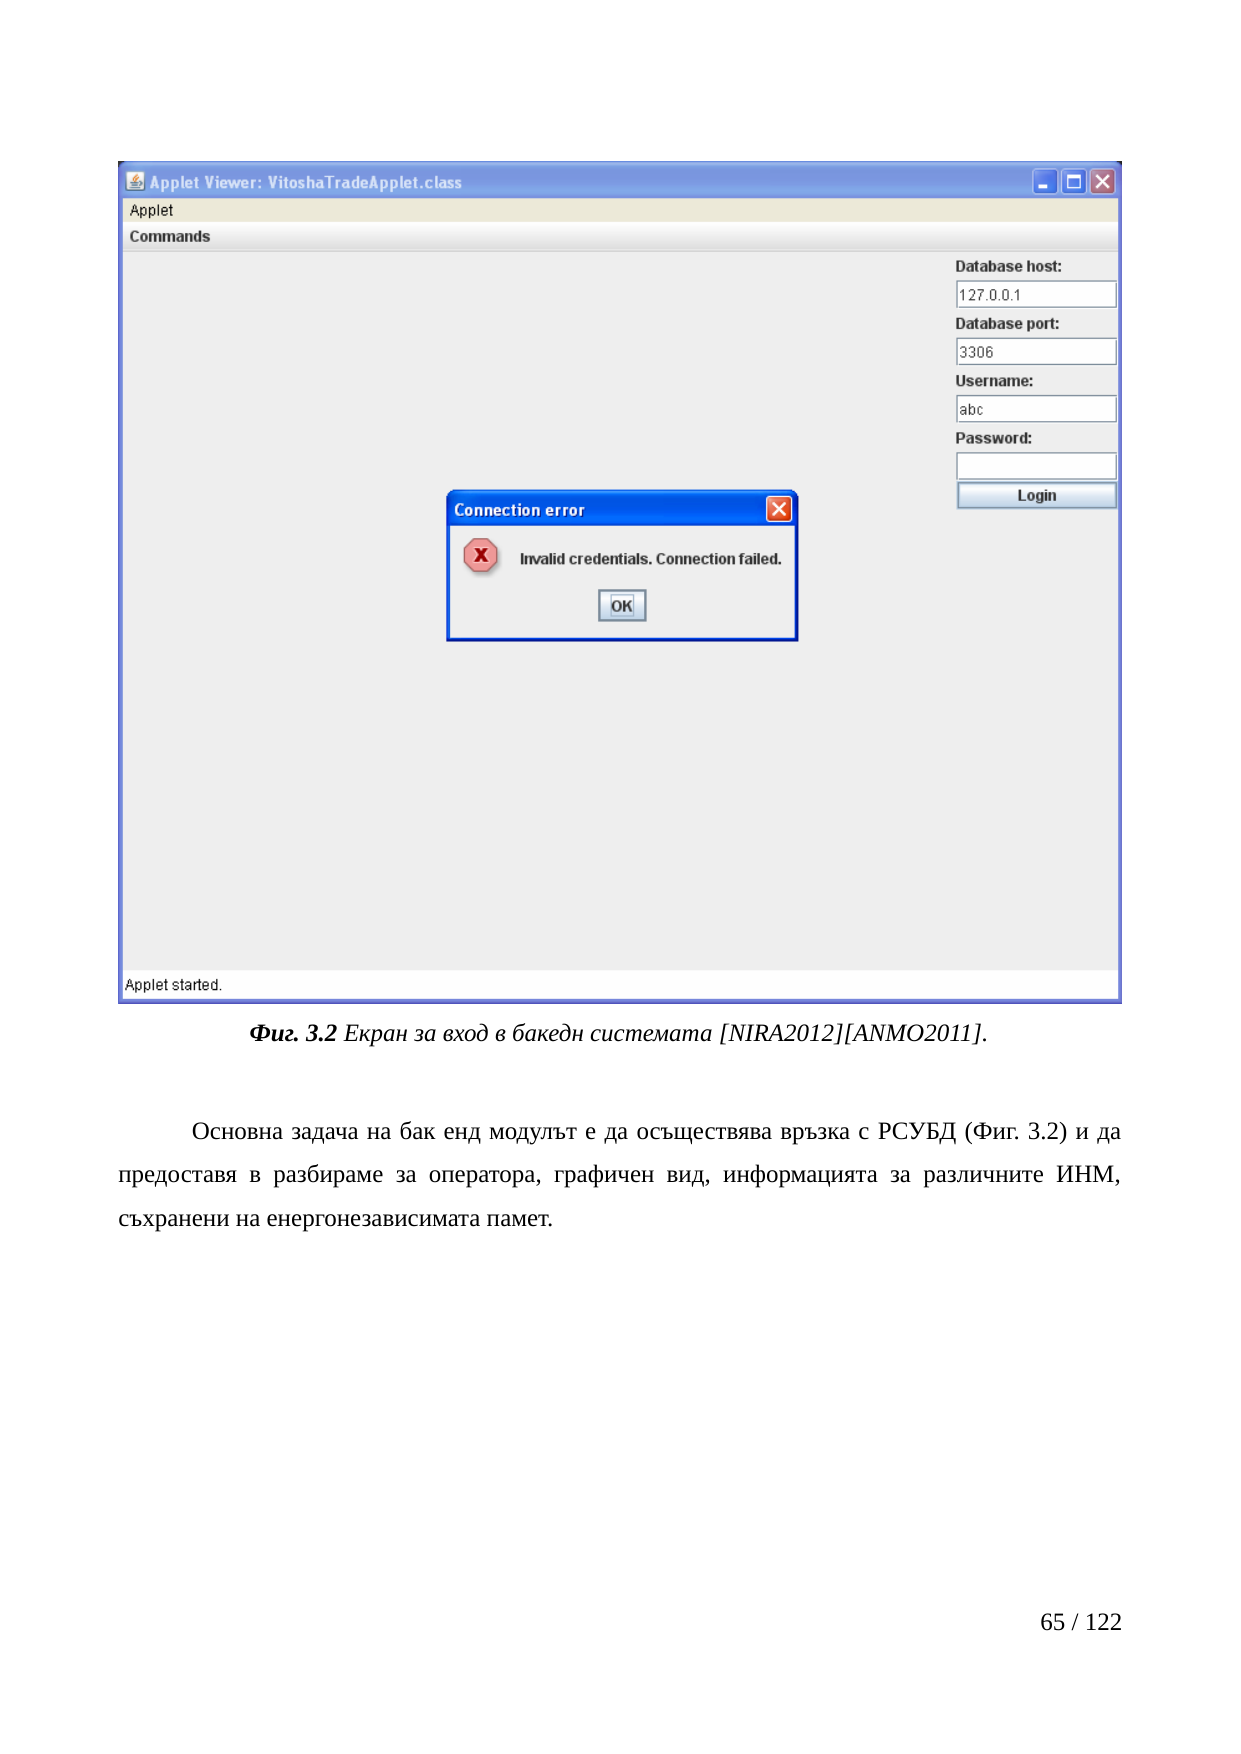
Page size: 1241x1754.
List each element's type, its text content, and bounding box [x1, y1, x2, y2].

picture [118, 161, 1122, 1004]
text Основна задача на бак енд модулът е да осъществява връзка с РСУБД (Фиг. 3.2) и да предоставя в разбираме за оператора, графичен вид, информацията за различните ИНМ, съхранени на енергонезависимата памет. [118, 1116, 1122, 1231]
text Фиг. 3.2 Екран за вход в бакедн системата [NIRA2012][ANMO2011]. [118, 1004, 1122, 1046]
